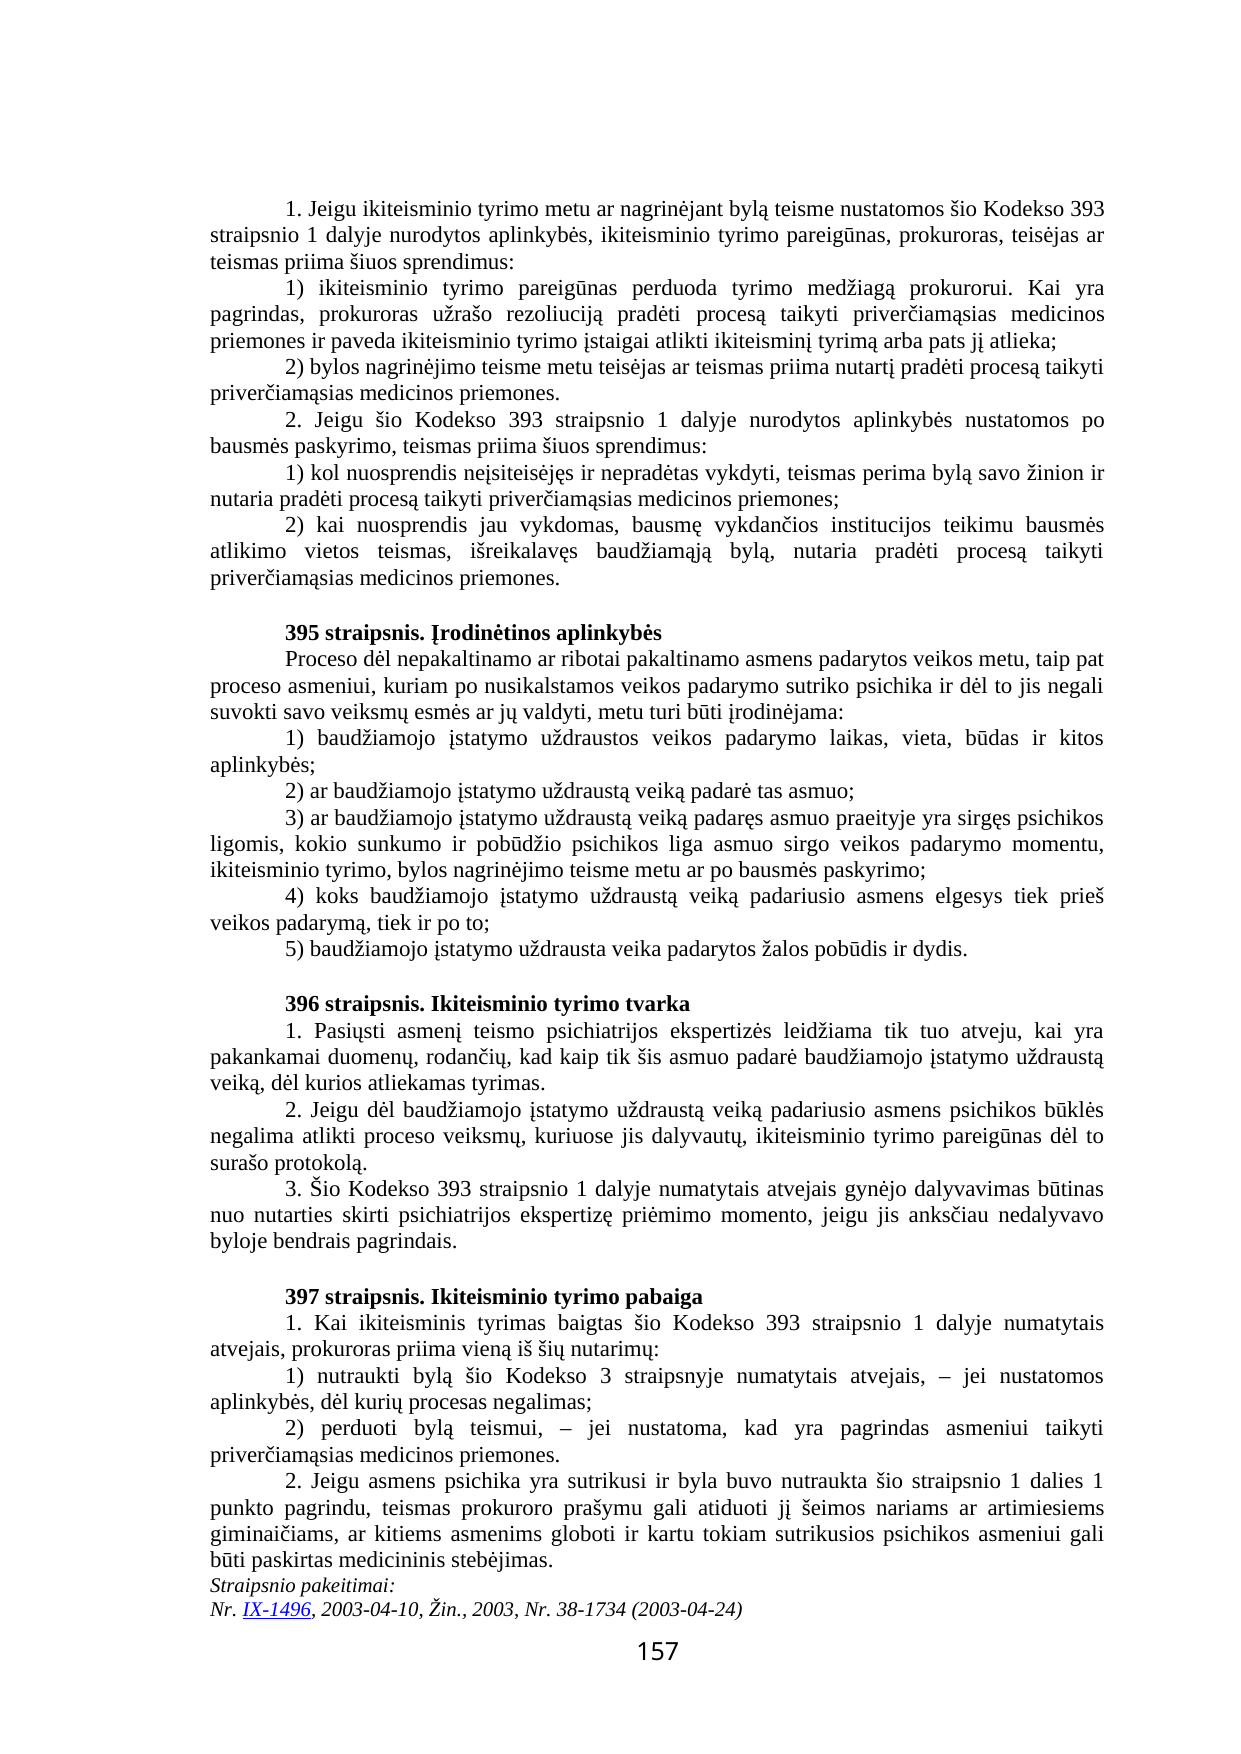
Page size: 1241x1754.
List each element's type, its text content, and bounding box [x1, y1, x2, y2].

text Straipsnio pakeitimai: [210, 1573, 1106, 1597]
text 2. Jeigu šio Kodekso 393 straipsnio 1 dalyje nurodytos aplinkybės nustatomos po bausmės paskyrimo, teismas priima šiuos sprendimus: [210, 406, 1106, 458]
text 395 straipsnis. Įrodinėtinos aplinkybės [210, 619, 1106, 645]
text 1) ikiteisminio tyrimo pareigūnas perduoda tyrimo medžiagą prokurorui. Kai yra pagrindas, prokuroras užrašo rezoliuciją pradėti procesą taikyti priverčiamąsias medicinos priemones ir paveda ikiteisminio tyrimo įstaigai atlikti ikiteisminį tyrimą arba pats jį atlieka; [210, 274, 1106, 353]
text 3. Šio Kodekso 393 straipsnio 1 dalyje numatytais atvejais gynėjo dalyvavimas būtinas nuo nutarties skirti psichiatrijos ekspertizę priėmimo momento, jeigu jis anksčiau nedalyvavo byloje bendrais pagrindais. [210, 1175, 1106, 1254]
text 3) ar baudžiamojo įstatymo uždraustą veiką padaręs asmuo praeityje yra sirgęs psichikos ligomis, kokio sunkumo ir pobūdžio psichikos liga asmuo sirgo veikos padarymo momentu, ikiteisminio tyrimo, bylos nagrinėjimo teisme metu ar po bausmės paskyrimo; [210, 803, 1106, 883]
text 1. Kai ikiteisminis tyrimas baigtas šio Kodekso 393 straipsnio 1 dalyje numatytais atvejais, prokuroras priima vieną iš šių nutarimų: [210, 1309, 1106, 1362]
text 2) perduoti bylą teismui, – jei nustatoma, kad yra pagrindas asmeniui taikyti priverčiamąsias medicinos priemones. [210, 1414, 1106, 1467]
text 4) koks baudžiamojo įstatymo uždraustą veiką padariusio asmens elgesys tiek prieš veikos padarymą, tiek ir po to; [210, 883, 1106, 935]
text 2) kai nuosprendis jau vykdomas, bausmę vykdančios institucijos teikimu bausmės atlikimo vietos teismas, išreikalavęs baudžiamąją bylą, nutaria pradėti procesą taikyti priverčiamąsias medicinos priemones. [210, 511, 1106, 590]
text 2) bylos nagrinėjimo teisme metu teisėjas ar teismas priima nutartį pradėti procesą taikyti priverčiamąsias medicinos priemones. [210, 353, 1106, 406]
text 2) ar baudžiamojo įstatymo uždraustą veiką padarė tas asmuo; [210, 777, 1106, 803]
text 1) kol nuosprendis neįsiteisėjęs ir nepradėtas vykdyti, teismas perima bylą savo žinion ir nutaria pradėti procesą taikyti priverčiamąsias medicinos priemones; [210, 458, 1106, 511]
text 1. Jeigu ikiteisminio tyrimo metu ar nagrinėjant bylą teisme nustatomos šio Kodekso 393 straipsnio 1 dalyje nurodytos aplinkybės, ikiteisminio tyrimo pareigūnas, prokuroras, teisėjas ar teismas priima šiuos sprendimus: [210, 195, 1106, 274]
text 1) baudžiamojo įstatymo uždraustos veikos padarymo laikas, vieta, būdas ir kitos aplinkybės; [210, 724, 1106, 777]
text Nr. IX-1496, 2003-04-10, Žin., 2003, Nr. 38-1734 (2003-04-24) [210, 1597, 1106, 1621]
text Proceso dėl nepakaltinamo ar ribotai pakaltinamo asmens padarytos veikos metu, taip pat proceso asmeniui, kuriam po nusikalstamos veikos padarymo sutriko psichika ir dėl to jis negali suvokti savo veiksmų esmės ar jų valdyti, metu turi būti įrodinėjama: [210, 645, 1106, 724]
text 397 straipsnis. Ikiteisminio tyrimo pabaiga [210, 1283, 1106, 1309]
text 1. Pasiųsti asmenį teismo psichiatrijos ekspertizės leidžiama tik tuo atveju, kai yra pakankamai duomenų, rodančių, kad kaip tik šis asmuo padarė baudžiamojo įstatymo uždraustą veiką, dėl kurios atliekamas tyrimas. [210, 1017, 1106, 1096]
text 1) nutraukti bylą šio Kodekso 3 straipsnyje numatytais atvejais, – jei nustatomos aplinkybės, dėl kurių procesas negalimas; [210, 1362, 1106, 1414]
text 396 straipsnis. Ikiteisminio tyrimo tvarka [210, 990, 1106, 1017]
text 5) baudžiamojo įstatymo uždrausta veika padarytos žalos pobūdis ir dydis. [210, 935, 1106, 962]
text 2. Jeigu asmens psichika yra sutrikusi ir byla buvo nutraukta šio straipsnio 1 dalies 1 punkto pagrindu, teismas prokuroro prašymu gali atiduoti jį šeimos nariams ar artimiesiems giminaičiams, ar kitiems asmenims globoti ir kartu tokiam sutrikusios psichikos asmeniui gali būti paskirtas medicininis stebėjimas. [210, 1467, 1106, 1573]
text 2. Jeigu dėl baudžiamojo įstatymo uždraustą veiką padariusio asmens psichikos būklės negalima atlikti proceso veiksmų, kuriuose jis dalyvautų, ikiteisminio tyrimo pareigūnas dėl to surašo protokolą. [210, 1096, 1106, 1175]
